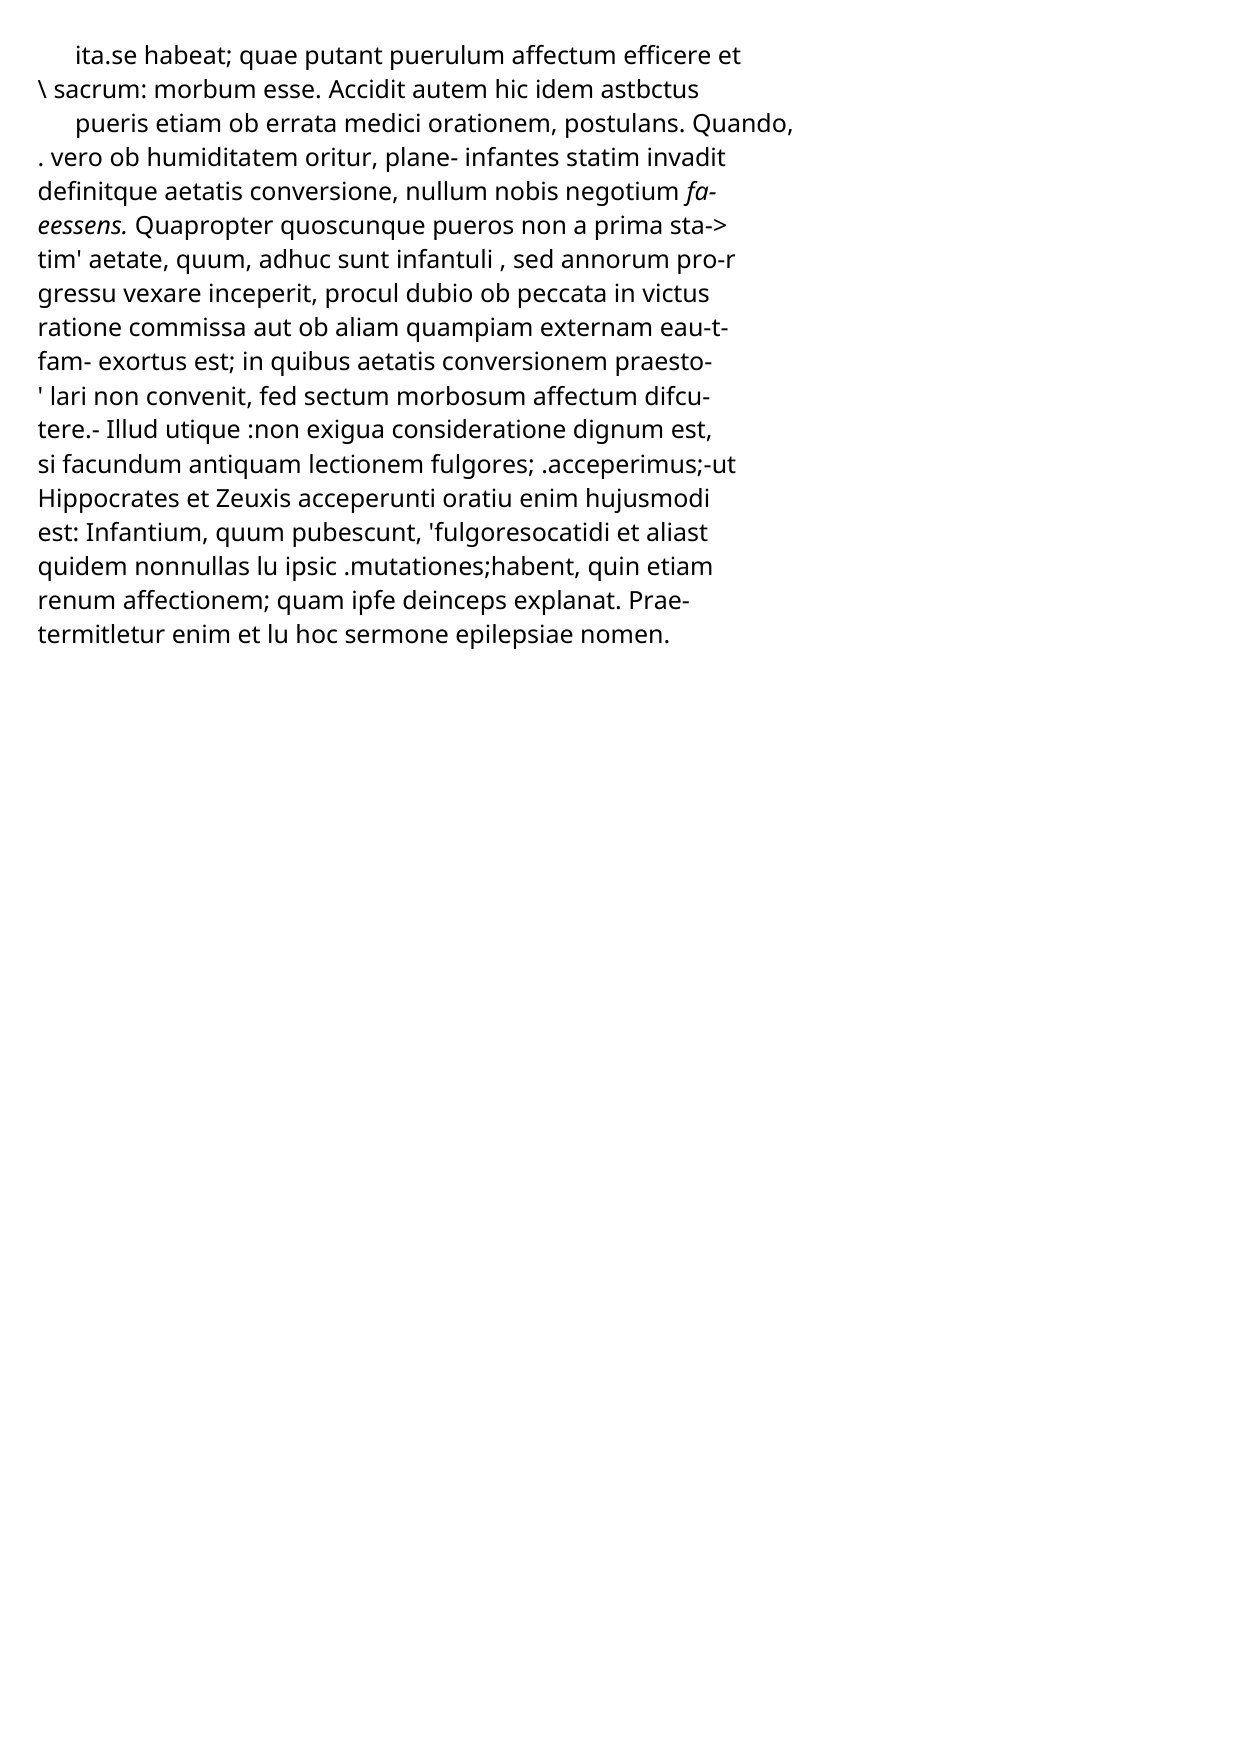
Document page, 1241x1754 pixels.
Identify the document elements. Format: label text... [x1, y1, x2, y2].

text ita.se habeat; quae putant puerulum affectum efficere et \ sacrum: morbum esse. Accidit autem hic idem astbctus [37, 37, 1203, 106]
text tere.- Illud utique :non exigua consideratione dignum est, si facundum antiquam lectionem fulgores; .acceperimus;-ut Hippocrates et Zeuxis acceperunti oratiu enim hujusmodi est: Infantium, quum pubescunt, 'fulgoresocatidi et aliast quidem nonnullas lu ipsic .mutationes;habent, quin etiam renum affectionem; quam ipfe deinceps explanat. Prae- termitletur enim et lu hoc sermone epilepsiae nomen. [37, 412, 1203, 651]
text pueris etiam ob errata medici orationem, postulans. Quando, . vero ob humiditatem oritur, plane- infantes statim invadit definitque aetatis conversione, nullum nobis negotium fa- eessens. Quapropter quoscunque pueros non a prima sta-> tim' aetate, quum, adhuc sunt infantuli , sed annorum pro-r gressu vexare inceperit, procul dubio ob peccata in victus ratione commissa aut ob aliam quampiam externam eau-t- fam- exortus est; in quibus aetatis conversionem praesto- ' lari non convenit, fed sectum morbosum affectum difcu- [37, 106, 1203, 412]
